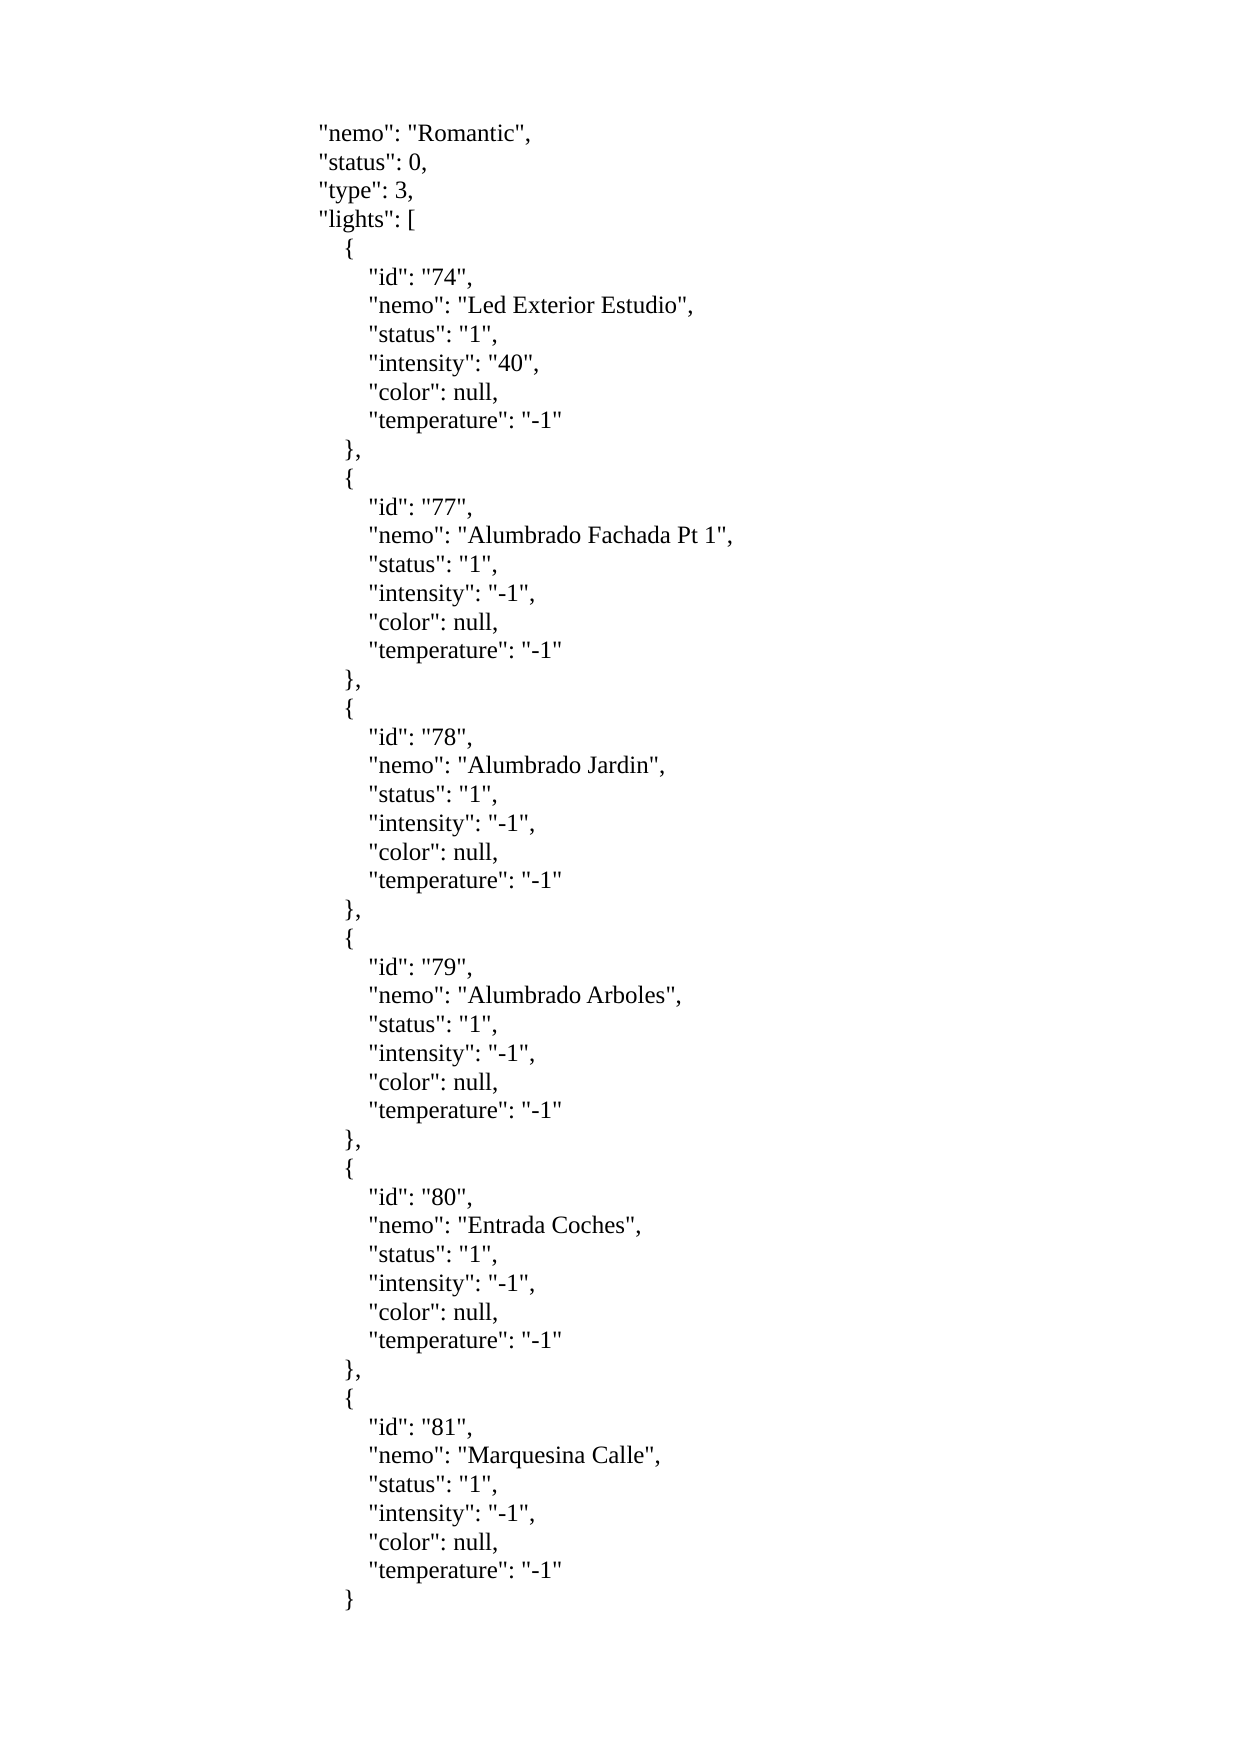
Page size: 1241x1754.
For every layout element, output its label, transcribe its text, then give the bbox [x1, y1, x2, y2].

text "status": "1", [118, 549, 1122, 578]
text "intensity": "-1", [118, 808, 1122, 837]
text "intensity": "-1", [118, 1268, 1122, 1297]
text "status": "1", [118, 1239, 1122, 1268]
text "nemo": "Led Exterior Estudio", [118, 291, 1122, 319]
text "color": null, [118, 377, 1122, 406]
text "lights": [ [118, 204, 1122, 233]
text { [118, 463, 1122, 492]
text "status": 0, [118, 147, 1122, 176]
text "color": null, [118, 1527, 1122, 1556]
text "nemo": "Alumbrado Fachada Pt 1", [118, 521, 1122, 549]
text "color": null, [118, 837, 1122, 866]
text "id": "78", [118, 722, 1122, 751]
text "intensity": "-1", [118, 1498, 1122, 1527]
text "intensity": "40", [118, 348, 1122, 377]
text { [118, 693, 1122, 722]
text }, [118, 894, 1122, 923]
text { [118, 923, 1122, 952]
text "temperature": "-1" [118, 1556, 1122, 1584]
text "intensity": "-1", [118, 578, 1122, 607]
text "nemo": "Alumbrado Arboles", [118, 981, 1122, 1009]
text "temperature": "-1" [118, 1096, 1122, 1124]
text "id": "77", [118, 492, 1122, 521]
text "temperature": "-1" [118, 406, 1122, 434]
text "status": "1", [118, 779, 1122, 808]
text { [118, 233, 1122, 262]
text "id": "80", [118, 1182, 1122, 1211]
text "status": "1", [118, 319, 1122, 348]
text "temperature": "-1" [118, 1326, 1122, 1354]
text "status": "1", [118, 1469, 1122, 1498]
text "type": 3, [118, 176, 1122, 204]
text }, [118, 664, 1122, 693]
text } [118, 1584, 1122, 1613]
text }, [118, 434, 1122, 463]
text "status": "1", [118, 1009, 1122, 1038]
text "id": "79", [118, 952, 1122, 981]
text "color": null, [118, 607, 1122, 636]
text "temperature": "-1" [118, 636, 1122, 664]
text "id": "74", [118, 262, 1122, 291]
text "temperature": "-1" [118, 866, 1122, 894]
text "nemo": "Alumbrado Jardin", [118, 751, 1122, 779]
text { [118, 1153, 1122, 1182]
text "nemo": "Entrada Coches", [118, 1211, 1122, 1239]
text "nemo": "Romantic", [118, 118, 1122, 147]
text "id": "81", [118, 1412, 1122, 1441]
text "nemo": "Marquesina Calle", [118, 1441, 1122, 1469]
text "intensity": "-1", [118, 1038, 1122, 1067]
text }, [118, 1354, 1122, 1383]
text }, [118, 1124, 1122, 1153]
text "color": null, [118, 1067, 1122, 1096]
text "color": null, [118, 1297, 1122, 1326]
text { [118, 1383, 1122, 1412]
